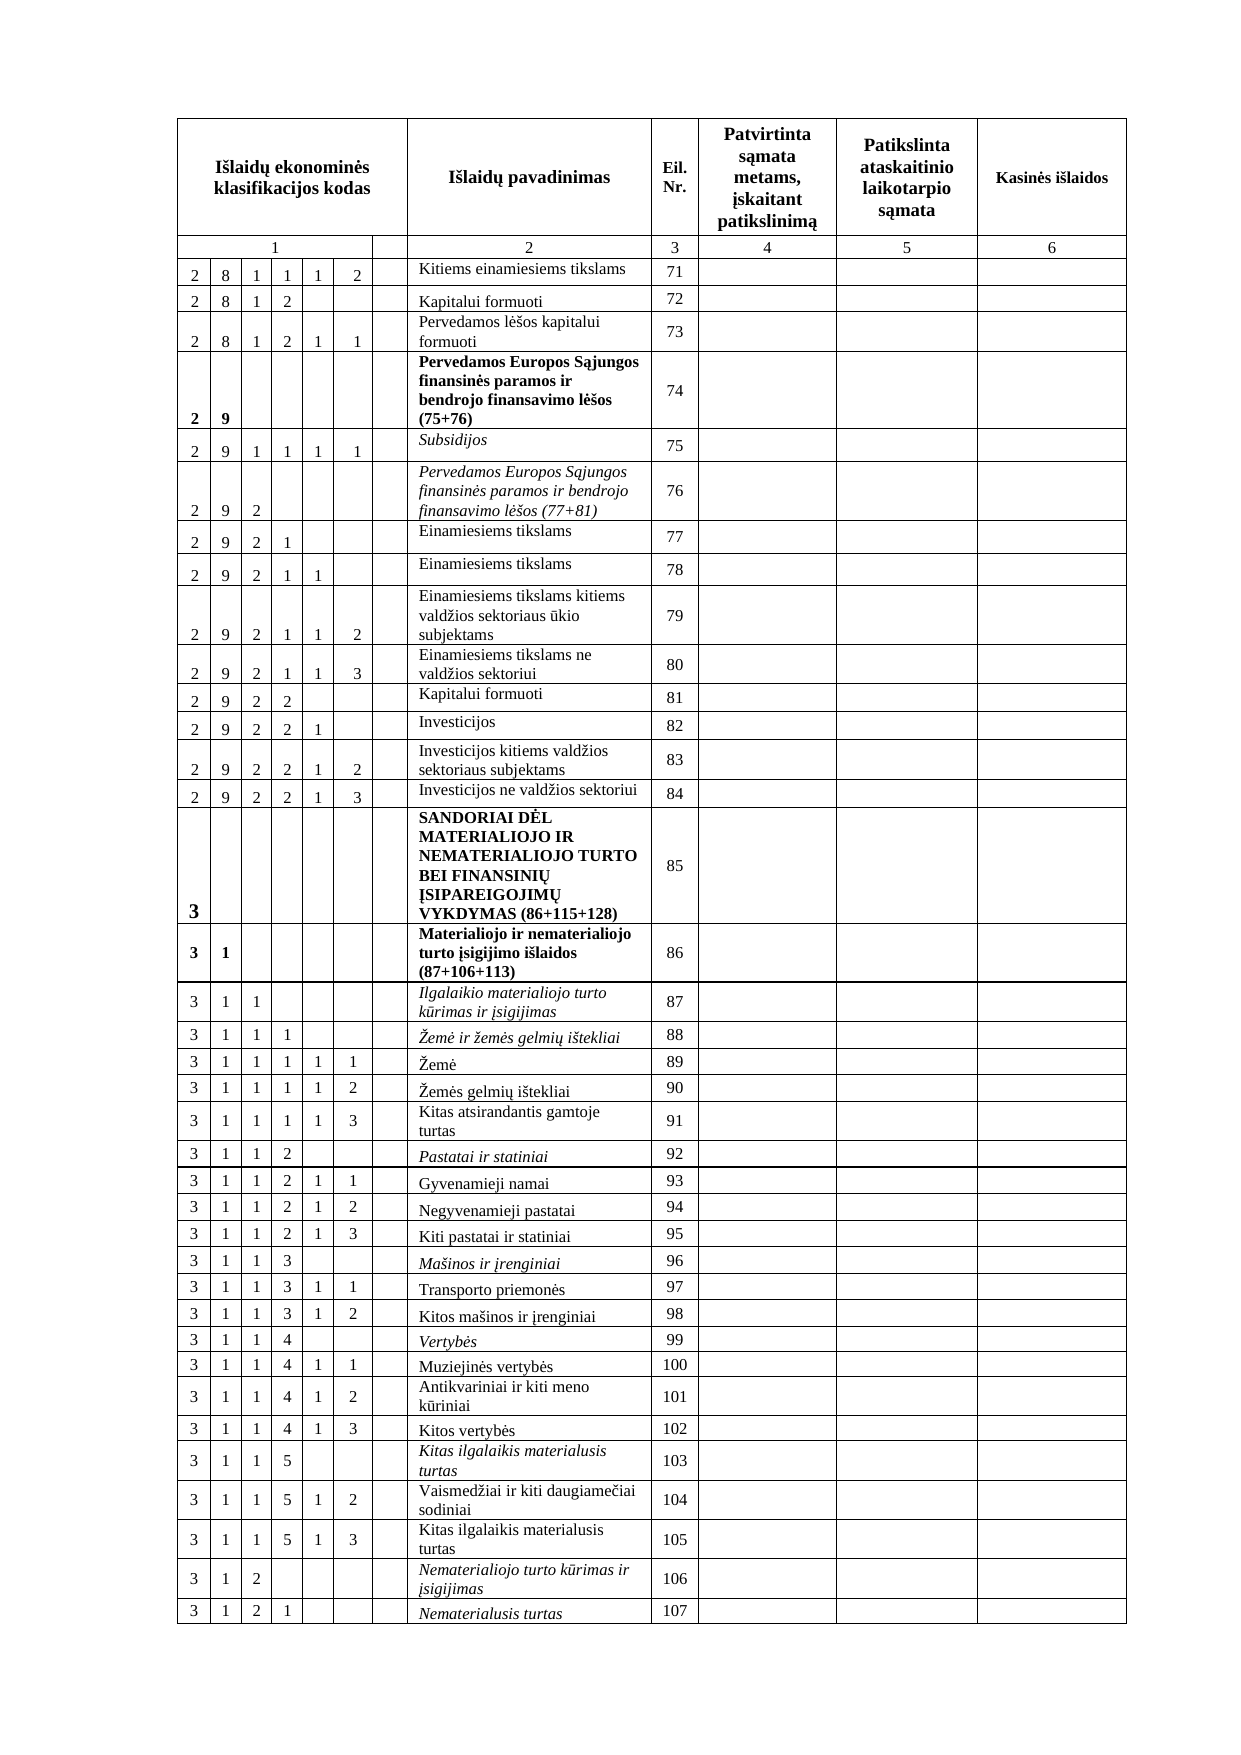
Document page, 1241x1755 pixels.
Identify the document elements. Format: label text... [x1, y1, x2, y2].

table_cell 1 [334, 312, 372, 351]
table_cell [837, 1102, 977, 1140]
table_cell 1 [272, 1102, 302, 1140]
table_cell [334, 352, 372, 428]
table_cell 1 [211, 1168, 241, 1193]
table_cell [978, 1102, 1063, 1140]
table_cell 2 [242, 554, 271, 585]
table_cell [1063, 780, 1126, 807]
table_cell 1 [334, 1168, 372, 1193]
table_cell [761, 1300, 836, 1326]
table_cell 1 [303, 259, 333, 284]
table_cell [761, 780, 836, 807]
table_cell 1 [211, 1194, 241, 1219]
table_cell 3 [178, 1441, 210, 1479]
table_cell [1063, 1141, 1126, 1166]
table_cell [978, 286, 1063, 311]
table_cell [761, 1416, 836, 1440]
table_cell [1063, 1441, 1126, 1479]
table_cell Žemė [408, 1049, 651, 1074]
table_cell 3 [178, 1221, 210, 1246]
table_cell 1 [242, 1352, 271, 1376]
table_cell 104 [652, 1481, 698, 1519]
table_cell [761, 1327, 836, 1351]
table_cell 100 [652, 1352, 698, 1376]
table_cell [837, 924, 977, 981]
table_cell Transporto priemonės [408, 1274, 651, 1299]
table_cell Einamiesiems tikslams [408, 554, 651, 585]
table_cell 2 [242, 1599, 271, 1623]
table_cell [242, 924, 271, 981]
table_cell [837, 1022, 977, 1047]
table_cell 3 [272, 1300, 302, 1326]
table_cell Kitos mašinos ir įrenginiai [408, 1300, 651, 1326]
table_cell [978, 352, 1063, 428]
table_cell [761, 1247, 836, 1273]
table_cell [1063, 808, 1126, 923]
table_cell 92 [652, 1141, 698, 1166]
table_cell 91 [652, 1102, 698, 1140]
table_cell [1063, 312, 1126, 351]
table_cell 3 [178, 1481, 210, 1519]
table_cell [837, 259, 977, 284]
table_cell [699, 1441, 761, 1479]
table_cell 1 [303, 1274, 333, 1299]
table_cell [1063, 1599, 1126, 1623]
table_header Eil. Nr. [652, 119, 698, 235]
table_cell 2 [178, 352, 210, 428]
table_cell 2 [272, 1141, 302, 1166]
table_cell 4 [272, 1416, 302, 1440]
table_cell 1 [303, 1481, 333, 1519]
table_cell [699, 712, 761, 739]
table_cell [1063, 1194, 1126, 1219]
table_cell [761, 462, 836, 519]
table_cell Gyvenamieji namai [408, 1168, 651, 1193]
table_cell [978, 554, 1063, 585]
table_cell 1 [272, 521, 302, 552]
table_cell [373, 1327, 407, 1351]
table_cell 73 [652, 312, 698, 351]
table_cell 2 [334, 740, 372, 779]
table_cell 2 [272, 286, 302, 311]
table_cell 2 [178, 780, 210, 807]
table_cell 2 [334, 1300, 372, 1326]
table_cell Nematerialusis turtas [408, 1599, 651, 1623]
table_cell [373, 983, 407, 1021]
table_cell [837, 1559, 977, 1598]
table_cell 5 [272, 1441, 302, 1479]
table_cell [334, 1141, 372, 1166]
table_cell 1 [242, 429, 271, 461]
table_cell 1 [303, 780, 333, 807]
table_cell [761, 1274, 836, 1299]
table_cell 1 [242, 1049, 271, 1074]
table_cell 2 [178, 312, 210, 351]
table_cell 1 [211, 1377, 241, 1415]
table_cell 1 [211, 1221, 241, 1246]
table_cell [978, 1022, 1063, 1047]
table_cell [978, 1416, 1063, 1440]
table_cell [837, 1416, 977, 1440]
table_cell 4 [699, 236, 836, 258]
table_cell [699, 1274, 761, 1299]
table_cell 83 [652, 740, 698, 779]
table_cell 1 [303, 1416, 333, 1440]
table_cell [699, 1221, 761, 1246]
table_cell 9 [211, 645, 241, 683]
table_cell 1 [211, 1352, 241, 1376]
table_cell [373, 924, 407, 981]
table_cell 5 [837, 236, 977, 258]
table_cell [334, 1327, 372, 1351]
table_cell 2 [242, 712, 271, 739]
table_cell [837, 312, 977, 351]
table_cell [303, 684, 333, 711]
table_cell [373, 352, 407, 428]
table_cell 3 [334, 780, 372, 807]
table_cell 9 [211, 462, 241, 519]
table_cell Kitiems einamiesiems tikslams [408, 259, 651, 284]
table_cell 2 [178, 521, 210, 552]
table_cell 9 [211, 780, 241, 807]
table_cell 1 [211, 1102, 241, 1140]
table_cell 1 [303, 1102, 333, 1140]
table_cell [303, 521, 333, 552]
table_cell [978, 1481, 1063, 1519]
table_cell 3 [178, 1075, 210, 1101]
table_cell [837, 1049, 977, 1074]
table_cell [303, 808, 333, 923]
table_cell [837, 462, 977, 519]
table_cell [373, 645, 407, 683]
table_cell 1 [334, 1049, 372, 1074]
table_cell 1 [242, 1274, 271, 1299]
table_cell 1 [242, 1141, 271, 1166]
table_cell 74 [652, 352, 698, 428]
table_cell 2 [334, 1075, 372, 1101]
table_cell [699, 286, 761, 311]
table_cell 2 [272, 1194, 302, 1219]
table_cell 2 [272, 1168, 302, 1193]
table_cell [837, 1352, 977, 1376]
table_cell 1 [242, 1520, 271, 1558]
table_cell [837, 1300, 977, 1326]
table_cell 2 [242, 780, 271, 807]
table_cell 2 [178, 684, 210, 711]
table_cell 1 [211, 1141, 241, 1166]
table_cell 1 [242, 1168, 271, 1193]
table_cell [1063, 352, 1126, 428]
table_cell [761, 645, 836, 683]
table_cell [699, 429, 761, 461]
table_cell [699, 645, 761, 683]
table_cell 6 [978, 236, 1126, 258]
table_cell 1 [242, 1377, 271, 1415]
table_cell [272, 352, 302, 428]
table_cell 1 [303, 312, 333, 351]
table_cell 105 [652, 1520, 698, 1558]
table_header Patvirtinta sąmata metams, įskaitant patikslinimą [699, 119, 836, 235]
table_cell 2 [242, 740, 271, 779]
table_cell 9 [211, 712, 241, 739]
table_cell [837, 983, 977, 1021]
table_cell 2 [178, 645, 210, 683]
table_cell 1 [303, 429, 333, 461]
table_cell [1063, 1102, 1126, 1140]
table_cell [1063, 1559, 1126, 1598]
table_cell [761, 352, 836, 428]
table_cell [1063, 983, 1126, 1021]
table_cell 72 [652, 286, 698, 311]
table_cell 86 [652, 924, 698, 981]
table_cell [334, 1599, 372, 1623]
table_cell [373, 1441, 407, 1479]
table_cell 1 [303, 1075, 333, 1101]
table_cell [1063, 1221, 1126, 1246]
table_cell 79 [652, 586, 698, 644]
table_cell [761, 712, 836, 739]
table_cell [978, 1300, 1063, 1326]
table_cell 3 [272, 1247, 302, 1273]
table_cell 2 [242, 521, 271, 552]
table_cell 1 [303, 554, 333, 585]
table_cell 1 [242, 1441, 271, 1479]
table_cell 88 [652, 1022, 698, 1047]
table_cell [978, 429, 1063, 461]
table_cell [699, 352, 761, 428]
table_cell Pastatai ir statiniai [408, 1141, 651, 1166]
table_cell [761, 1075, 836, 1101]
table_cell [334, 983, 372, 1021]
table_cell [1063, 712, 1126, 739]
table_cell [699, 808, 761, 923]
table_cell Ilgalaikio materialiojo turto kūrimas ir įsigijimas [408, 983, 651, 1021]
table_cell 1 [303, 1377, 333, 1415]
table_cell [761, 1168, 836, 1193]
table_cell [978, 1194, 1063, 1219]
table_cell Muziejinės vertybės [408, 1352, 651, 1376]
table_cell [1063, 1049, 1126, 1074]
table_cell [761, 1194, 836, 1219]
table_cell 1 [272, 586, 302, 644]
table_cell [978, 1274, 1063, 1299]
table_cell 1 [272, 645, 302, 683]
table_cell Pervedamos Europos Sąjungos finansinės paramos ir bendrojo finansavimo lėšos (77+81) [408, 462, 651, 519]
table_cell [837, 1520, 977, 1558]
table_cell 8 [211, 312, 241, 351]
table_cell 94 [652, 1194, 698, 1219]
table_cell [837, 1599, 977, 1623]
table_cell [373, 521, 407, 552]
table_cell 80 [652, 645, 698, 683]
table_cell [837, 1075, 977, 1101]
table_cell 1 [272, 259, 302, 284]
table_cell [699, 1194, 761, 1219]
table_cell 3 [178, 1352, 210, 1376]
table_cell [761, 259, 836, 284]
table_cell 2 [242, 645, 271, 683]
table_cell 3 [178, 1194, 210, 1219]
table_cell [978, 462, 1063, 519]
table_cell 1 [272, 1599, 302, 1623]
table_cell 4 [272, 1327, 302, 1351]
table_cell 2 [178, 740, 210, 779]
table_cell 2 [408, 236, 651, 258]
table_cell [699, 1049, 761, 1074]
table_cell 106 [652, 1559, 698, 1598]
table_cell [1063, 554, 1126, 585]
table_cell 9 [211, 586, 241, 644]
table_cell 9 [211, 429, 241, 461]
table_cell Kitas atsirandantis gamtoje turtas [408, 1102, 651, 1140]
table_cell [373, 259, 407, 284]
table_cell 2 [242, 1559, 271, 1598]
table_cell [303, 1141, 333, 1166]
table_cell [978, 312, 1063, 351]
table_cell [699, 521, 761, 552]
table_cell [242, 352, 271, 428]
table_cell 1 [242, 1247, 271, 1273]
table_cell [761, 1559, 836, 1598]
table_cell 2 [334, 259, 372, 284]
table_cell 93 [652, 1168, 698, 1193]
table_cell [1063, 586, 1126, 644]
table_cell [978, 1049, 1063, 1074]
table_cell [761, 429, 836, 461]
table_cell [303, 1559, 333, 1598]
table_cell 101 [652, 1377, 698, 1415]
table_cell 1 [211, 924, 241, 981]
table_cell 3 [334, 1221, 372, 1246]
table_cell [837, 1481, 977, 1519]
table_cell [837, 1141, 977, 1166]
table_cell [373, 1102, 407, 1140]
table_cell 3 [178, 1274, 210, 1299]
table_cell [1063, 740, 1126, 779]
table_cell [837, 1221, 977, 1246]
table_cell [211, 808, 241, 923]
table_cell 77 [652, 521, 698, 552]
table_cell 1 [242, 1481, 271, 1519]
table_cell 2 [272, 712, 302, 739]
table_cell [373, 684, 407, 711]
table_cell 1 [211, 1481, 241, 1519]
table_cell Vaismedžiai ir kiti daugiamečiai sodiniai [408, 1481, 651, 1519]
table_cell [1063, 1168, 1126, 1193]
table_cell Žemė ir žemės gelmių ištekliai [408, 1022, 651, 1047]
table_cell Investicijos ne valdžios sektoriui [408, 780, 651, 807]
table_cell [242, 808, 271, 923]
table_cell [978, 1559, 1063, 1598]
table_cell 96 [652, 1247, 698, 1273]
table_cell 1 [303, 1168, 333, 1193]
table_cell [373, 1520, 407, 1558]
table_cell [837, 684, 977, 711]
table_cell [978, 1441, 1063, 1479]
table_cell 1 [303, 1194, 333, 1219]
table_cell 71 [652, 259, 698, 284]
table_cell [837, 645, 977, 683]
table_cell 2 [178, 586, 210, 644]
table_cell 1 [334, 1352, 372, 1376]
table_cell 1 [242, 259, 271, 284]
table_cell [978, 259, 1063, 284]
table_cell 1 [211, 1022, 241, 1047]
table_cell [699, 586, 761, 644]
table_cell Pervedamos lėšos kapitalui formuoti [408, 312, 651, 351]
table_cell 3 [178, 1247, 210, 1273]
table_cell [761, 1049, 836, 1074]
table_cell [761, 1377, 836, 1415]
table_cell [699, 1559, 761, 1598]
table_cell 1 [242, 1075, 271, 1101]
table_cell [1063, 429, 1126, 461]
table_cell [334, 1559, 372, 1598]
table_cell [699, 1520, 761, 1558]
table_cell 2 [272, 1221, 302, 1246]
table_cell [978, 1168, 1063, 1193]
table_cell [373, 286, 407, 311]
table_cell 3 [178, 1022, 210, 1047]
table_cell 8 [211, 286, 241, 311]
table_cell 2 [178, 712, 210, 739]
table_cell [837, 740, 977, 779]
table_cell [373, 586, 407, 644]
table_cell [761, 1520, 836, 1558]
table_cell [761, 286, 836, 311]
table_cell [699, 1599, 761, 1623]
table_cell [699, 1168, 761, 1193]
table_cell Kitos vertybės [408, 1416, 651, 1440]
table_cell [303, 1327, 333, 1351]
table_cell [837, 286, 977, 311]
table_cell [334, 1247, 372, 1273]
table_cell [373, 1141, 407, 1166]
table_cell 2 [272, 684, 302, 711]
table_cell [1063, 1352, 1126, 1376]
table_cell [978, 586, 1063, 644]
table_cell [699, 924, 761, 981]
table_cell 95 [652, 1221, 698, 1246]
table_cell [303, 1247, 333, 1273]
table_cell [373, 312, 407, 351]
table_cell [272, 462, 302, 519]
table_cell Pervedamos Europos Sąjungos finansinės paramos ir bendrojo finansavimo lėšos (75+76) [408, 352, 651, 428]
table_cell Kitas ilgalaikis materialusis turtas [408, 1520, 651, 1558]
table_cell [978, 1377, 1063, 1415]
table_cell [761, 312, 836, 351]
table_cell [978, 1599, 1063, 1623]
table_cell 1 [242, 286, 271, 311]
table_cell 2 [178, 259, 210, 284]
table_cell [699, 1247, 761, 1273]
table_cell Žemės gelmių ištekliai [408, 1075, 651, 1101]
table_cell 1 [211, 983, 241, 1021]
table_cell [837, 352, 977, 428]
table_cell 75 [652, 429, 698, 461]
table_cell 107 [652, 1599, 698, 1623]
table_cell 3 [178, 1300, 210, 1326]
table_cell [978, 521, 1063, 552]
table_cell 1 [242, 1327, 271, 1351]
table_cell [373, 1274, 407, 1299]
table_cell [334, 684, 372, 711]
table_cell [373, 1049, 407, 1074]
table_cell 78 [652, 554, 698, 585]
table_cell [373, 429, 407, 461]
table_cell 85 [652, 808, 698, 923]
table_cell 89 [652, 1049, 698, 1074]
table_cell Kapitalui formuoti [408, 286, 651, 311]
table_cell [334, 808, 372, 923]
table_cell 1 [211, 1300, 241, 1326]
table_cell [761, 924, 836, 981]
table_cell 1 [303, 1221, 333, 1246]
table_cell 1 [211, 1274, 241, 1299]
table_cell [303, 1441, 333, 1479]
table_cell 1 [303, 1352, 333, 1376]
table_cell 3 [178, 1327, 210, 1351]
table_cell 1 [242, 312, 271, 351]
table_cell [761, 1141, 836, 1166]
table_cell [334, 924, 372, 981]
table_cell [303, 924, 333, 981]
table_cell 3 [178, 983, 210, 1021]
table_cell [373, 1247, 407, 1273]
table_header Kasinės išlaidos [978, 119, 1126, 235]
table_cell 1 [242, 1416, 271, 1440]
table_cell [761, 1352, 836, 1376]
table_cell 2 [178, 429, 210, 461]
table_cell 9 [211, 684, 241, 711]
table_cell [837, 1168, 977, 1193]
table_cell 87 [652, 983, 698, 1021]
table_cell [699, 462, 761, 519]
table_cell [978, 712, 1063, 739]
table_cell 1 [242, 1300, 271, 1326]
table_cell [699, 554, 761, 585]
table_cell [334, 521, 372, 552]
table_cell [699, 1102, 761, 1140]
table_cell [699, 1416, 761, 1440]
table_cell Einamiesiems tikslams ne valdžios sektoriui [408, 645, 651, 683]
table_cell 1 [242, 1221, 271, 1246]
table_cell 1 [272, 1075, 302, 1101]
table_cell 1 [303, 1300, 333, 1326]
table_cell [761, 808, 836, 923]
table_cell Vertybės [408, 1327, 651, 1351]
table_cell Kiti pastatai ir statiniai [408, 1221, 651, 1246]
table_cell 102 [652, 1416, 698, 1440]
table_cell 1 [334, 429, 372, 461]
table_cell [334, 712, 372, 739]
table_cell [761, 1102, 836, 1140]
table_cell [1063, 521, 1126, 552]
table_cell 103 [652, 1441, 698, 1479]
table_cell [978, 1520, 1063, 1558]
table_cell [699, 1300, 761, 1326]
table_cell [978, 780, 1063, 807]
table_cell [978, 924, 1063, 981]
table_cell 3 [178, 1559, 210, 1598]
table_cell [761, 586, 836, 644]
table_cell 2 [242, 684, 271, 711]
table_cell [1063, 1416, 1126, 1440]
table_cell [272, 1559, 302, 1598]
table_cell [303, 1599, 333, 1623]
table_cell [303, 1022, 333, 1047]
table_cell [373, 1221, 407, 1246]
table_cell [699, 780, 761, 807]
table_cell [303, 352, 333, 428]
table_cell [373, 554, 407, 585]
table_cell SANDORIAI DĖL MATERIALIOJO IR NEMATERIALIOJO TURTO BEI FINANSINIŲ ĮSIPAREIGOJIMŲ VYKDYMAS (86+115+128) [408, 808, 651, 923]
table_cell Antikvariniai ir kiti meno kūriniai [408, 1377, 651, 1415]
table_cell [699, 312, 761, 351]
table_cell Kapitalui formuoti [408, 684, 651, 711]
table_cell [373, 808, 407, 923]
table_cell 3 [178, 1599, 210, 1623]
table_cell 3 [178, 1141, 210, 1166]
table_cell 9 [211, 352, 241, 428]
table_cell 1 [211, 1559, 241, 1598]
table_cell 3 [334, 645, 372, 683]
table_cell 1 [211, 1599, 241, 1623]
table_cell 2 [178, 554, 210, 585]
table_cell 3 [178, 924, 210, 981]
table_cell 2 [242, 462, 271, 519]
table_cell [1063, 1481, 1126, 1519]
table_cell 3 [178, 1416, 210, 1440]
table_cell 2 [334, 1481, 372, 1519]
table_cell 82 [652, 712, 698, 739]
table_cell 3 [178, 1377, 210, 1415]
table_cell [978, 1075, 1063, 1101]
table_cell [761, 1599, 836, 1623]
table_cell 2 [178, 462, 210, 519]
table_cell [837, 586, 977, 644]
table_cell [837, 554, 977, 585]
table_cell [373, 1481, 407, 1519]
table_cell [837, 1247, 977, 1273]
table_cell 1 [211, 1441, 241, 1479]
table_cell [978, 808, 1063, 923]
table_cell 1 [211, 1416, 241, 1440]
table_cell [761, 1022, 836, 1047]
table_cell [837, 1194, 977, 1219]
table_cell 3 [272, 1274, 302, 1299]
table_cell [373, 236, 407, 258]
table_cell 90 [652, 1075, 698, 1101]
table_cell 2 [272, 312, 302, 351]
table_cell 2 [334, 1377, 372, 1415]
table_cell [978, 1141, 1063, 1166]
table_cell [272, 924, 302, 981]
table_cell [373, 1377, 407, 1415]
table_cell [1063, 462, 1126, 519]
table_cell 1 [303, 586, 333, 644]
table_cell Investicijos [408, 712, 651, 739]
table_cell Einamiesiems tikslams [408, 521, 651, 552]
table_cell [373, 462, 407, 519]
table_cell 9 [211, 740, 241, 779]
table_cell Einamiesiems tikslams kitiems valdžios sektoriaus ūkio subjektams [408, 586, 651, 644]
table_cell [837, 1274, 977, 1299]
table_cell [1063, 1075, 1126, 1101]
table_cell 3 [334, 1520, 372, 1558]
table_cell [373, 740, 407, 779]
table_cell Investicijos kitiems valdžios sektoriaus subjektams [408, 740, 651, 779]
table_cell 4 [272, 1352, 302, 1376]
table_header Patikslinta ataskaitinio laikotarpio sąmata [837, 119, 977, 235]
table_cell [1063, 1300, 1126, 1326]
table_cell [373, 1352, 407, 1376]
table_cell [1063, 1274, 1126, 1299]
table_cell [978, 684, 1063, 711]
table_cell [699, 1075, 761, 1101]
table_cell [1063, 286, 1126, 311]
table_cell Subsidijos [408, 429, 651, 461]
table_cell [699, 740, 761, 779]
table_cell 1 [211, 1520, 241, 1558]
table_cell [1063, 645, 1126, 683]
table_cell 1 [178, 236, 372, 258]
table_cell [1063, 1022, 1126, 1047]
table_cell [334, 1441, 372, 1479]
table_cell 99 [652, 1327, 698, 1351]
table_cell [1063, 684, 1126, 711]
table_cell 1 [303, 1049, 333, 1074]
table_cell [373, 780, 407, 807]
table_cell [837, 1441, 977, 1479]
table_cell [699, 259, 761, 284]
table_cell [837, 808, 977, 923]
table_cell [837, 1377, 977, 1415]
table_cell [373, 1559, 407, 1598]
table_cell [978, 645, 1063, 683]
table_cell [373, 1416, 407, 1440]
table_cell [1063, 1377, 1126, 1415]
table_cell 1 [303, 712, 333, 739]
table_cell 5 [272, 1481, 302, 1519]
table_cell 1 [211, 1075, 241, 1101]
table_cell [699, 1141, 761, 1166]
table_cell Mašinos ir įrenginiai [408, 1247, 651, 1273]
table_cell Materialiojo ir nematerialiojo turto įsigijimo išlaidos (87+106+113) [408, 924, 651, 981]
table_cell 1 [211, 1049, 241, 1074]
table_cell [334, 1022, 372, 1047]
table_cell 9 [211, 554, 241, 585]
table_cell [303, 286, 333, 311]
table_cell [837, 1327, 977, 1351]
table_cell [761, 554, 836, 585]
table_cell 3 [334, 1416, 372, 1440]
table_cell [978, 1352, 1063, 1376]
table_cell 81 [652, 684, 698, 711]
table_cell 3 [652, 236, 698, 258]
table_cell 2 [242, 586, 271, 644]
table_cell 3 [178, 1102, 210, 1140]
table_cell 2 [272, 780, 302, 807]
table_header Išlaidų pavadinimas [408, 119, 651, 235]
table_cell [1063, 1327, 1126, 1351]
table_cell [1063, 1247, 1126, 1273]
table_cell [978, 740, 1063, 779]
table_cell 2 [272, 740, 302, 779]
table_cell 8 [211, 259, 241, 284]
table_cell [761, 1221, 836, 1246]
table_cell 4 [272, 1377, 302, 1415]
table_cell 1 [272, 1049, 302, 1074]
table_cell 9 [211, 521, 241, 552]
table_cell 3 [178, 808, 210, 923]
table_cell 3 [178, 1049, 210, 1074]
table_cell [334, 554, 372, 585]
table_cell [373, 1075, 407, 1101]
table_cell Kitas ilgalaikis materialusis turtas [408, 1441, 651, 1479]
table_cell [699, 1327, 761, 1351]
table_cell Nematerialiojo turto kūrimas ir įsigijimas [408, 1559, 651, 1598]
table_cell [761, 684, 836, 711]
table_cell [373, 1300, 407, 1326]
table_cell [761, 1481, 836, 1519]
table_cell [761, 521, 836, 552]
table_cell Negyvenamieji pastatai [408, 1194, 651, 1219]
table_cell 1 [272, 429, 302, 461]
table_cell 1 [334, 1274, 372, 1299]
table_cell [1063, 1520, 1126, 1558]
table_cell 5 [272, 1520, 302, 1558]
table_cell [837, 521, 977, 552]
table_cell 1 [272, 1022, 302, 1047]
table_cell [1063, 259, 1126, 284]
table_cell 2 [334, 1194, 372, 1219]
table_cell 2 [334, 586, 372, 644]
table_cell [837, 429, 977, 461]
table_cell [1063, 924, 1126, 981]
table_cell 3 [178, 1168, 210, 1193]
table_cell [699, 684, 761, 711]
table_cell [978, 1247, 1063, 1273]
table_cell [978, 983, 1063, 1021]
table_cell [373, 712, 407, 739]
table_cell 1 [303, 1520, 333, 1558]
table_cell 3 [334, 1102, 372, 1140]
table_cell [272, 983, 302, 1021]
table_cell [837, 712, 977, 739]
table_cell 1 [242, 1022, 271, 1047]
table_cell [978, 1221, 1063, 1246]
table_header Išlaidų ekonominės klasifikacijos kodas [178, 119, 407, 235]
table_cell [303, 462, 333, 519]
table_cell 1 [211, 1327, 241, 1351]
table_cell [303, 983, 333, 1021]
table_cell 76 [652, 462, 698, 519]
table_cell [699, 1377, 761, 1415]
table_cell [373, 1022, 407, 1047]
table_cell 1 [242, 1194, 271, 1219]
table_cell [978, 1327, 1063, 1351]
table_cell 1 [242, 1102, 271, 1140]
table_cell [837, 780, 977, 807]
table_cell [334, 462, 372, 519]
table_cell [373, 1599, 407, 1623]
table_cell [699, 983, 761, 1021]
table_cell [272, 808, 302, 923]
table_cell [699, 1022, 761, 1047]
table_cell [699, 1352, 761, 1376]
table_cell 1 [211, 1247, 241, 1273]
table_cell [761, 983, 836, 1021]
table_cell 3 [178, 1520, 210, 1558]
table_cell 1 [303, 645, 333, 683]
table_cell 97 [652, 1274, 698, 1299]
table_cell [373, 1194, 407, 1219]
table_cell [373, 1168, 407, 1193]
table_cell [334, 286, 372, 311]
table_cell [761, 740, 836, 779]
table_cell [761, 1441, 836, 1479]
table_cell 2 [178, 286, 210, 311]
table_cell 98 [652, 1300, 698, 1326]
table_cell 1 [272, 554, 302, 585]
table_cell 84 [652, 780, 698, 807]
table_cell 1 [303, 740, 333, 779]
table_cell [699, 1481, 761, 1519]
table_cell 1 [242, 983, 271, 1021]
